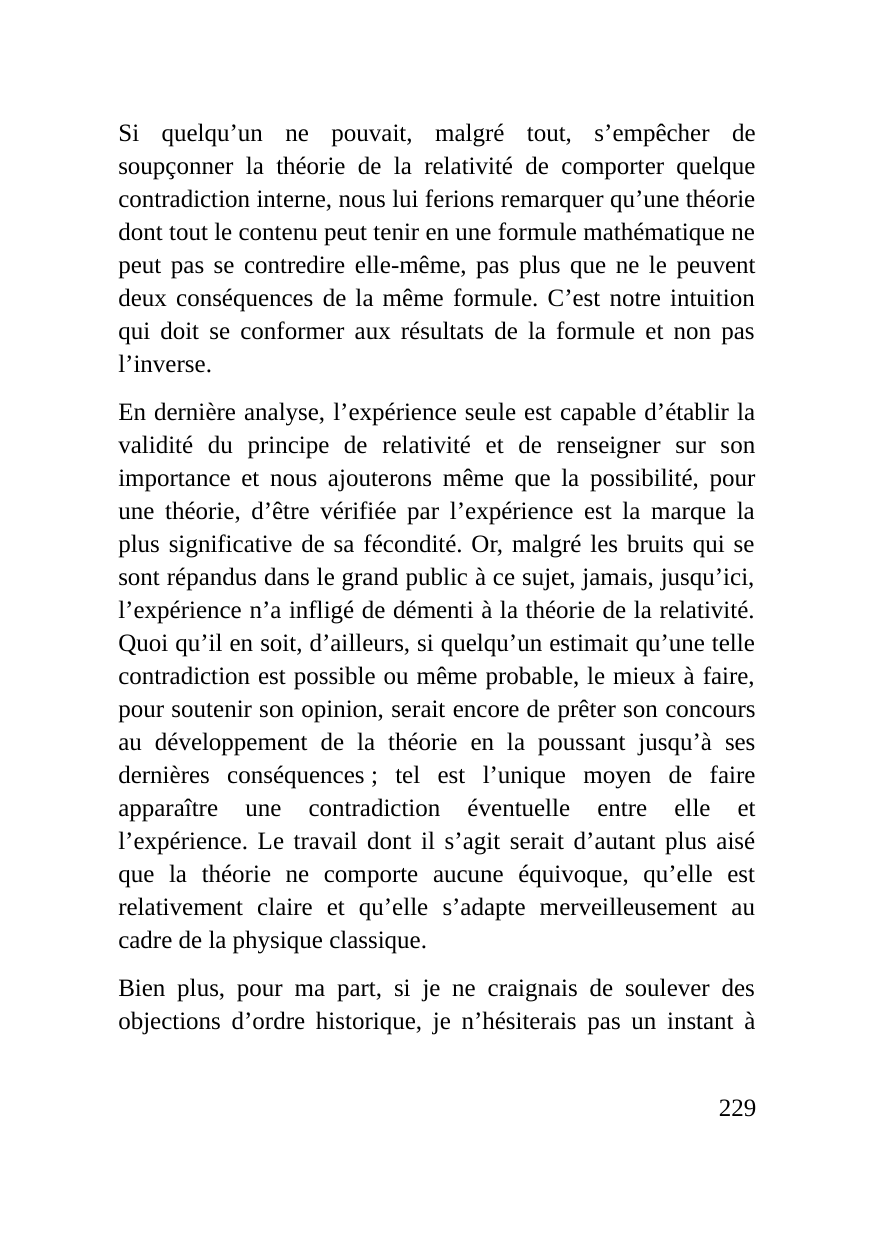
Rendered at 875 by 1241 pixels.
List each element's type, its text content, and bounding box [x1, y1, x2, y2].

text Si quelqu’un ne pouvait, malgré tout, s’empêcher de soupçonner la théorie de la relativité de comporter quelque contradiction interne, nous lui ferions remarquer qu’une théorie dont tout le contenu peut tenir en une formule mathématique ne peut pas se contredire elle-même, pas plus que ne le peuvent deux conséquences de la même formule. C’est notre intuition qui doit se conformer aux résultats de la formule et non pas l’inverse. [118, 118, 756, 378]
text En dernière analyse, l’expérience seule est capable d’établir la validité du principe de relativité et de renseigner sur son importance et nous ajouterons même que la possibilité, pour une théorie, d’être vérifiée par l’expérience est la marque la plus significative de sa fécondité. Or, malgré les bruits qui se sont répandus dans le grand public à ce sujet, jamais, jusqu’ici, l’expérience n’a infligé de démenti à la théorie de la relativité. Quoi qu’il en soit, d’ailleurs, si quelqu’un estimait qu’une telle contradiction est possible ou même probable, le mieux à faire, pour soutenir son opinion, serait encore de prêter son concours au développement de la théorie en la poussant jusqu’à ses dernières conséquences ; tel est l’unique moyen de faire apparaître une contradiction éventuelle entre elle et l’expérience. Le travail dont il s’agit serait d’autant plus aisé que la théorie ne comporte aucune équivoque, qu’elle est relativement claire et qu’elle s’adapte merveilleusement au cadre de la physique classique. [118, 397, 756, 954]
text Bien plus, pour ma part, si je ne craignais de soulever des objections d’ordre historique, je n’hésiterais pas un instant à [118, 973, 756, 1034]
